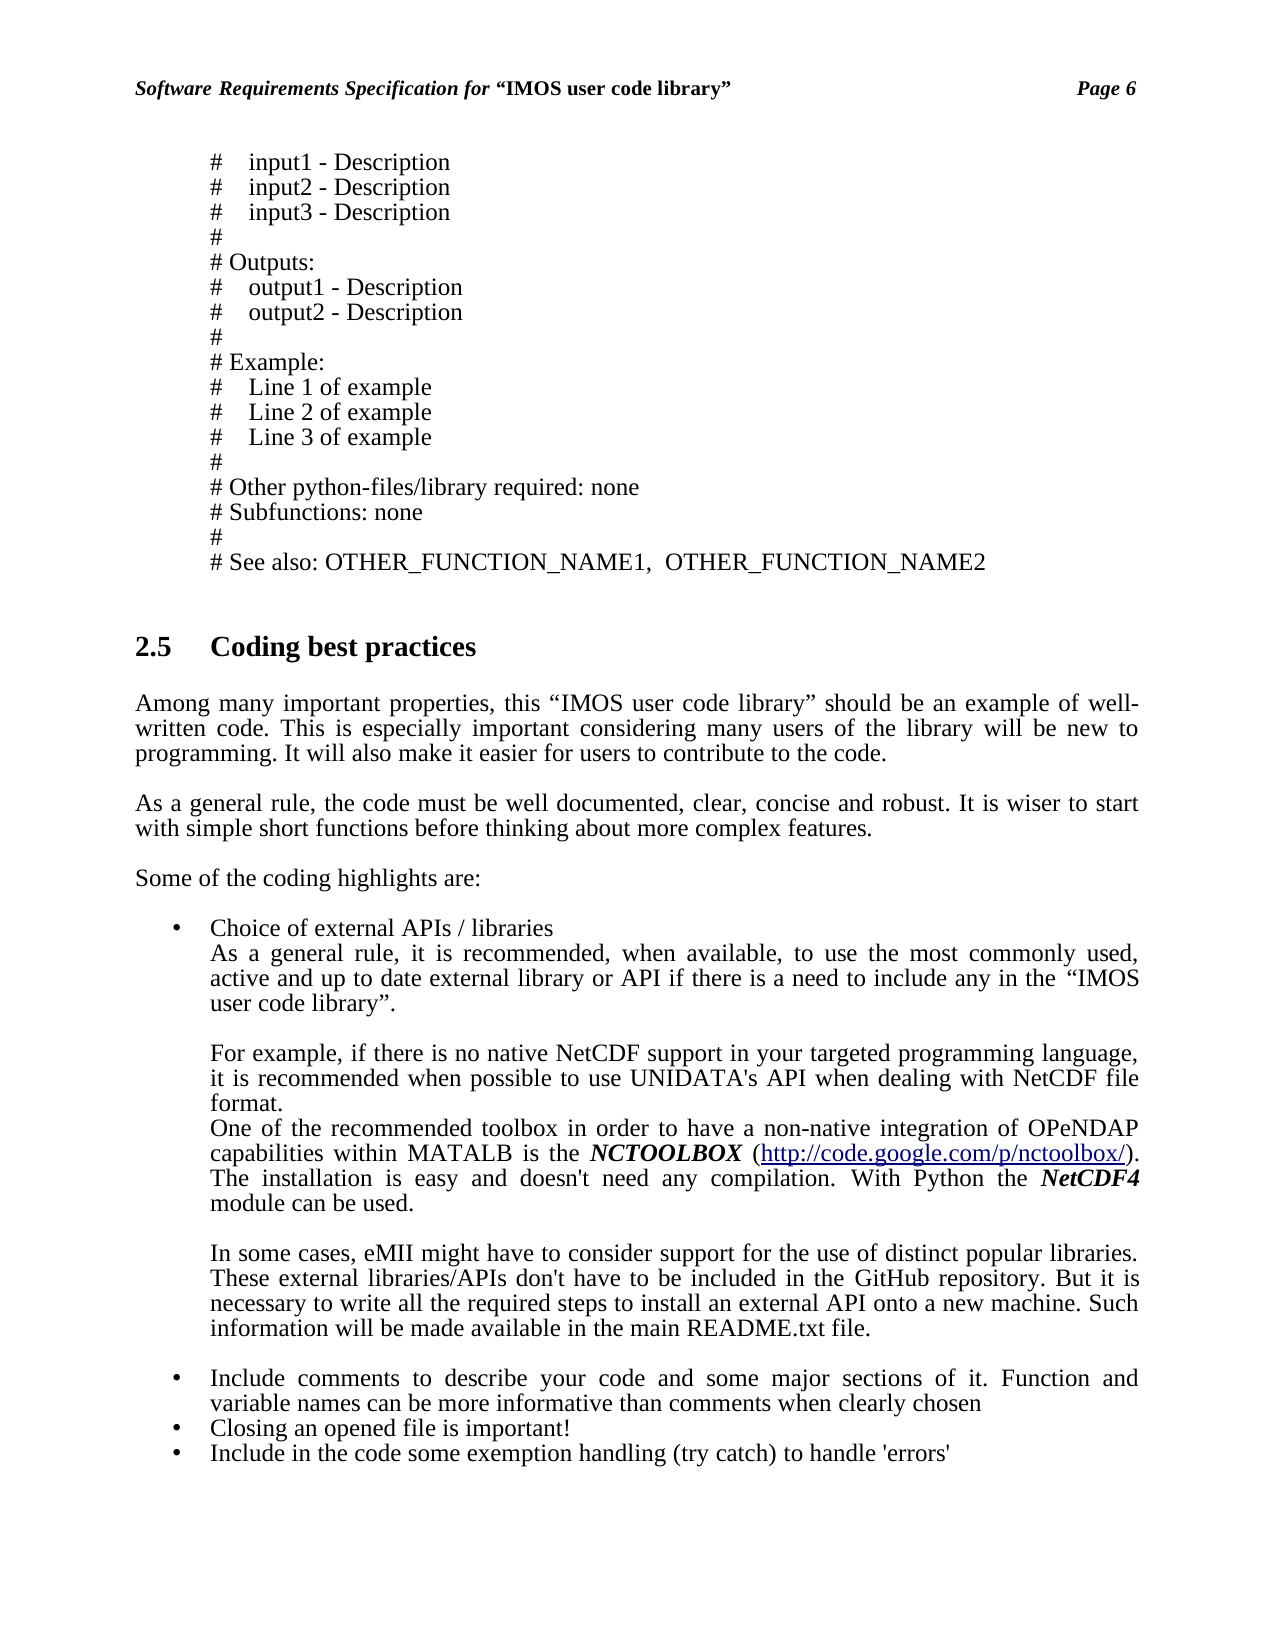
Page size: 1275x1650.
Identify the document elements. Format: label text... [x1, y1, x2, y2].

subtitle Coding best practices [135, 629, 1140, 663]
text As a general rule, it is recommended, when available, to use the most commonly used, active and up to date external library or API if there is a need to include any in the “IMOS user code library”. [210, 942, 1140, 1017]
text # Subfunctions: none [135, 500, 1140, 525]
text # [135, 225, 1140, 250]
list Include in the code some exemption handling (try catch) to handle 'errors' [172, 1442, 1140, 1467]
text # Line 1 of example [135, 375, 1140, 400]
text # output2 - Description [135, 300, 1140, 325]
text # input2 - Description [135, 175, 1140, 200]
list Choice of external APIs / libraries [172, 917, 1140, 942]
text # Line 3 of example [135, 425, 1140, 450]
text # [135, 325, 1140, 350]
text # See also: OTHER_FUNCTION_NAME1, OTHER_FUNCTION_NAME2 [135, 550, 1140, 575]
text One of the recommended toolbox in order to have a non-native integration of OPeNDAP capabilities within MATALB is the NCTOOLBOX (http://code.google.com/p/nctoolbox/). The installation is easy and doesn't need any compilation. With Python the NetCDF4 module can be used. [210, 1117, 1140, 1217]
text # Example: [135, 350, 1140, 375]
text # [135, 525, 1140, 550]
text # [135, 450, 1140, 475]
text # Outputs: [135, 250, 1140, 275]
text For example, if there is no native NetCDF support in your targeted programming language, it is recommended when possible to use UNIDATA's API when dealing with NetCDF file format. [210, 1042, 1140, 1117]
text # output1 - Description [135, 275, 1140, 300]
text In some cases, eMII might have to consider support for the use of distinct popular libraries. These external libraries/APIs don't have to be included in the GitHub repository. But it is necessary to write all the required steps to install an external API onto a new machine. Such information will be made available in the main README.txt file. [210, 1242, 1140, 1342]
text # input3 - Description [135, 200, 1140, 225]
text # Other python-files/library required: none [135, 475, 1140, 500]
text Some of the coding highlights are: [135, 867, 1140, 892]
text # input1 - Description [135, 150, 1140, 175]
list Include comments to describe your code and some major sections of it. Function and variable names can be more informative than comments when clearly chosen [172, 1367, 1140, 1417]
list Closing an opened file is important! [172, 1417, 1140, 1442]
text # Line 2 of example [135, 400, 1140, 425]
text Among many important properties, this “IMOS user code library” should be an example of well-written code. This is especially important considering many users of the library will be new to programming. It will also make it easier for users to contribute to the code. [135, 692, 1140, 767]
text As a general rule, the code must be well documented, clear, concise and robust. It is wiser to start with simple short functions before thinking about more complex features. [135, 792, 1140, 842]
